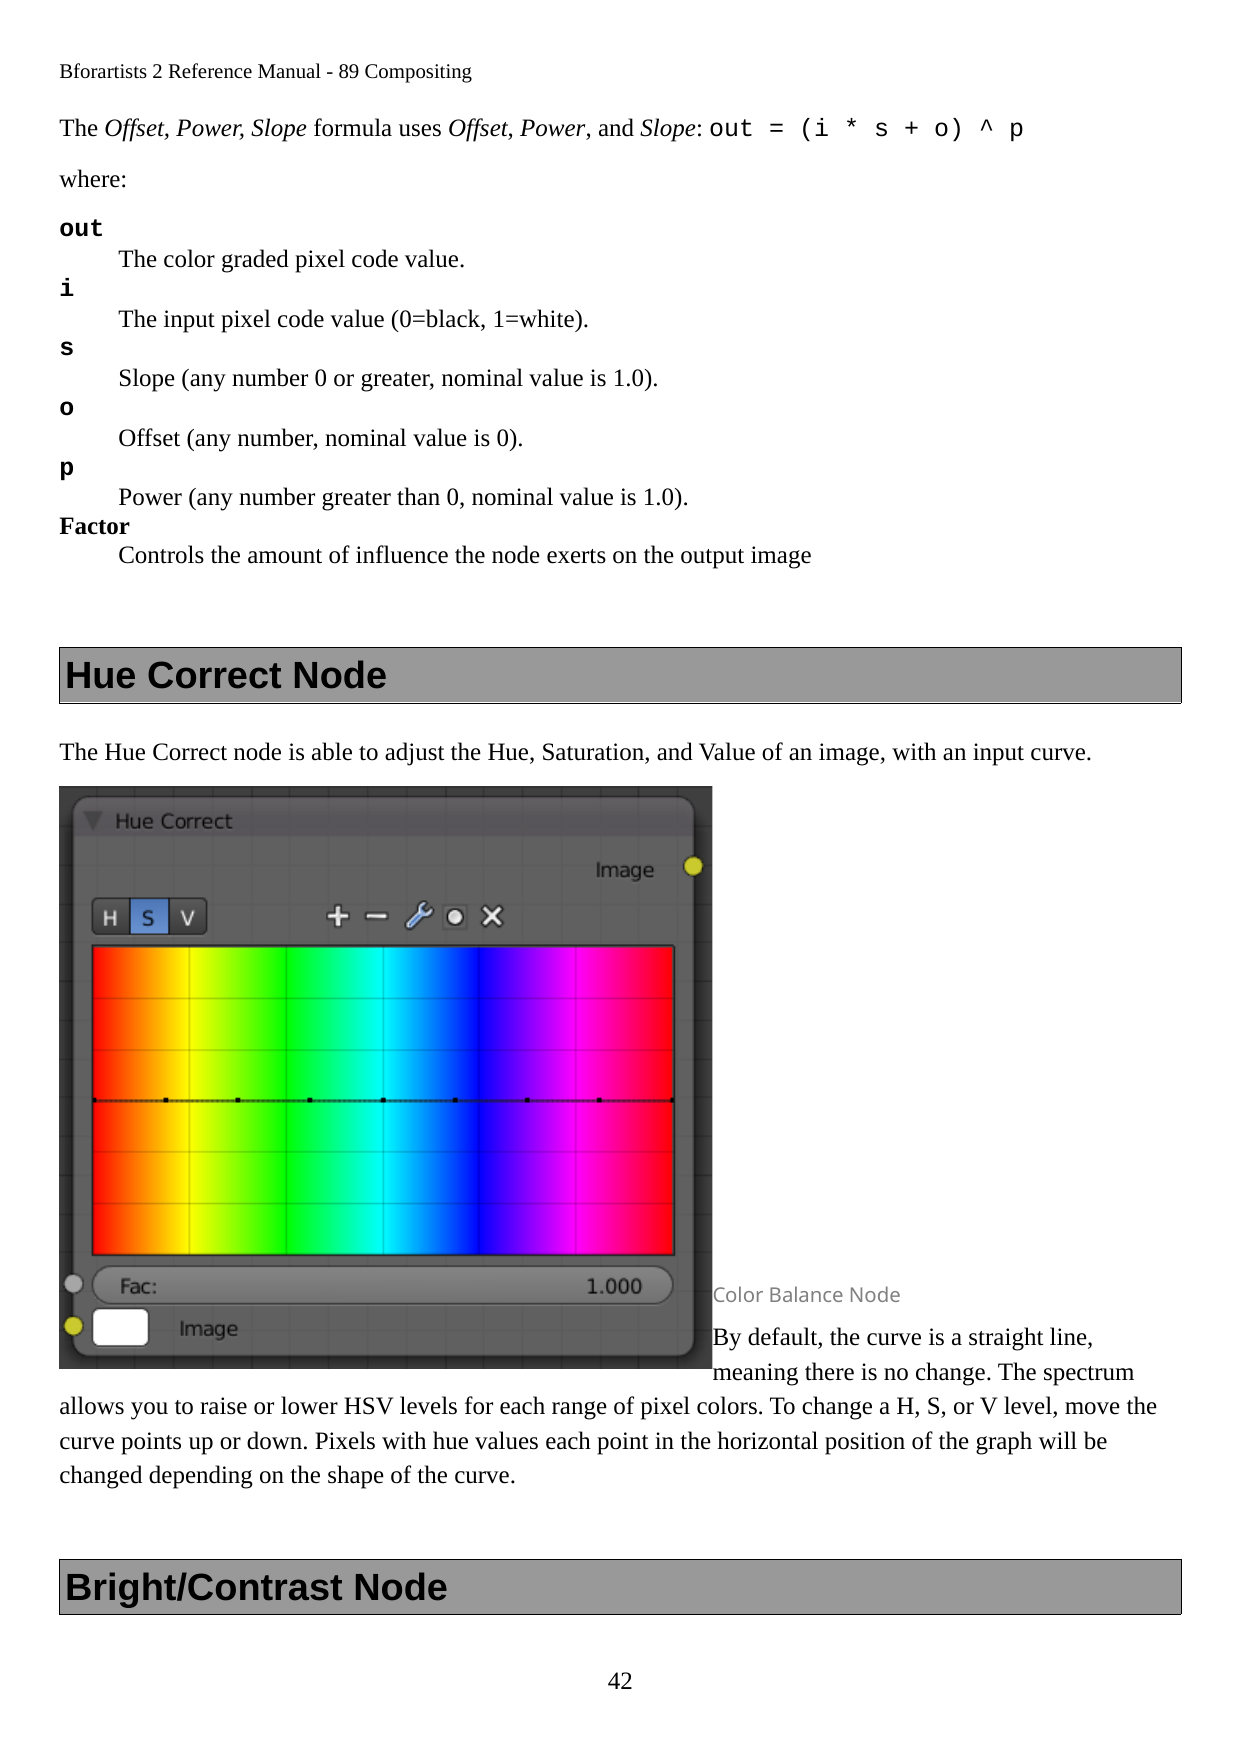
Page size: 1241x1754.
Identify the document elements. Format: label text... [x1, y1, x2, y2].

table_header Hue Correct Node [60, 648, 1181, 702]
list Offset (any number, nominal value is 0). [118, 423, 1181, 452]
subtitle o [59, 392, 1181, 423]
subtitle out [59, 213, 1181, 244]
list Controls the amount of influence the node exerts on the output image [118, 540, 1181, 569]
subtitle i [59, 273, 1181, 304]
list The input pixel code value (0=black, 1=white). [118, 304, 1181, 332]
picture [59, 786, 713, 1369]
table_header Bright/Contrast Node [60, 1560, 1181, 1614]
subtitle s [59, 332, 1181, 363]
text The Hue Correct node is able to adjust the Hue, Saturation, and Value of an image, with an input curve. [59, 737, 1181, 766]
text By default, the curve is a straight line, meaning there is no change. The spectrum allows you to raise or lower HSV levels for each range of pixel colors. To change a H, S, or V level, move the curve points up or down. Pixels with hue values each point in the horizontal position of the graph will be changed depending on the shape of the curve. [59, 1322, 1181, 1489]
list Slope (any number 0 or greater, nominal value is 1.0). [118, 363, 1181, 392]
text The Offset, Power, Slope formula uses Offset, Power, and Slope: out = (i * s + o) ^ p [59, 113, 1181, 143]
list The color graded pixel code value. [118, 244, 1181, 273]
list Power (any number greater than 0, nominal value is 1.0). [118, 482, 1181, 511]
subtitle p [59, 452, 1181, 482]
text Color Balance Node [713, 1277, 1181, 1308]
text where: [59, 164, 1181, 193]
subtitle Factor [59, 511, 1181, 540]
